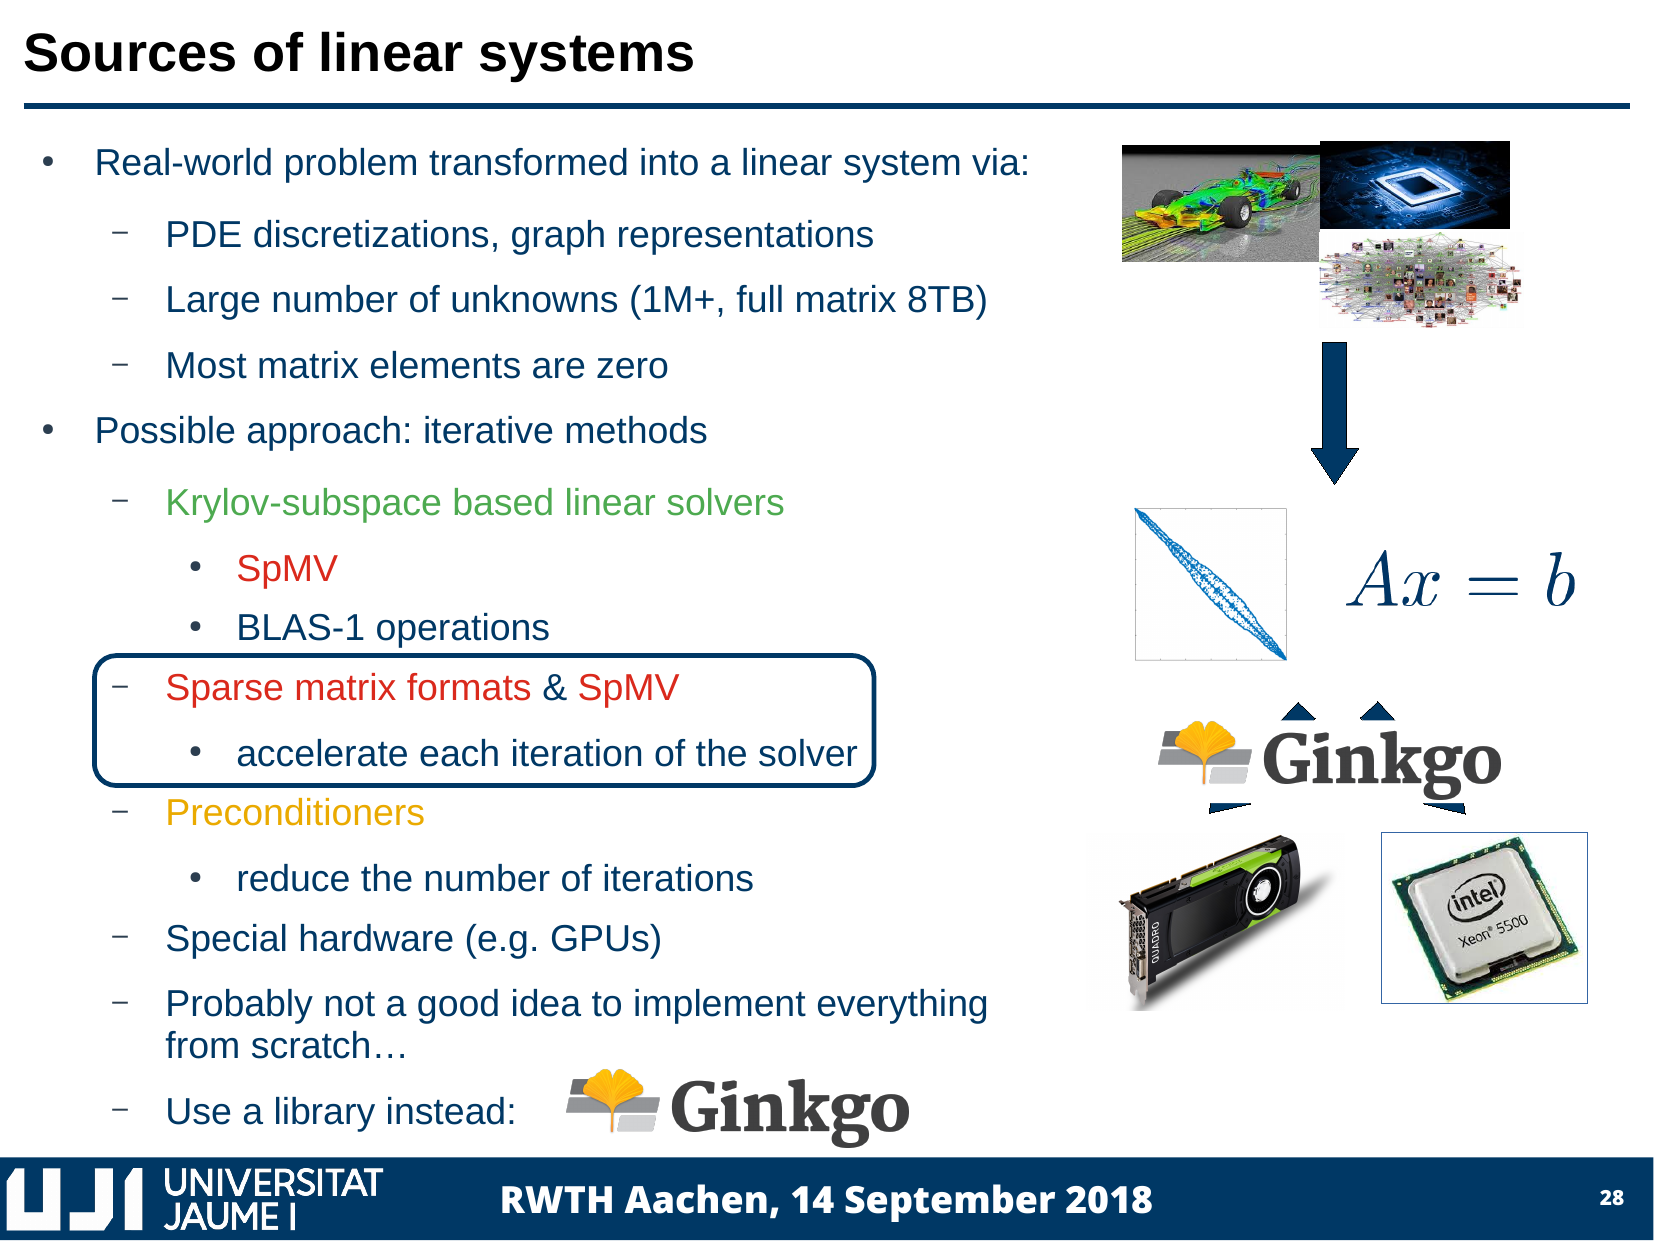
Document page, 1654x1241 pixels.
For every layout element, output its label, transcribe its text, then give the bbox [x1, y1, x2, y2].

list Real-world problem transformed into a linear system via: PDE discretizations, graph representations Large number of unknowns (1M+, full matrix 8TB) Most matrix elements are zero Possible approach: iterative methods Krylov-subspace based linear solvers SpMV BLAS-1 operations Sparse matrix formats & SpMV accelerate each iteration of the solver Preconditioners reduce the number of iterations Special hardware (e.g. GPUs) Probably not a good idea to implement everything from scratch… Use a library instead: [23, 141, 1040, 1158]
picture [0, 1158, 390, 1241]
picture [1381, 832, 1588, 1004]
text_box [1360, 701, 1395, 720]
picture [1122, 141, 1524, 328]
picture [566, 1068, 909, 1148]
text_box [1311, 342, 1359, 485]
picture [1158, 720, 1501, 800]
picture [1086, 833, 1345, 1011]
picture [1134, 507, 1288, 662]
picture [1346, 550, 1575, 606]
text_box [1281, 702, 1316, 720]
text_box [1145, 720, 1536, 815]
title Sources of linear systems [23, 0, 1630, 107]
